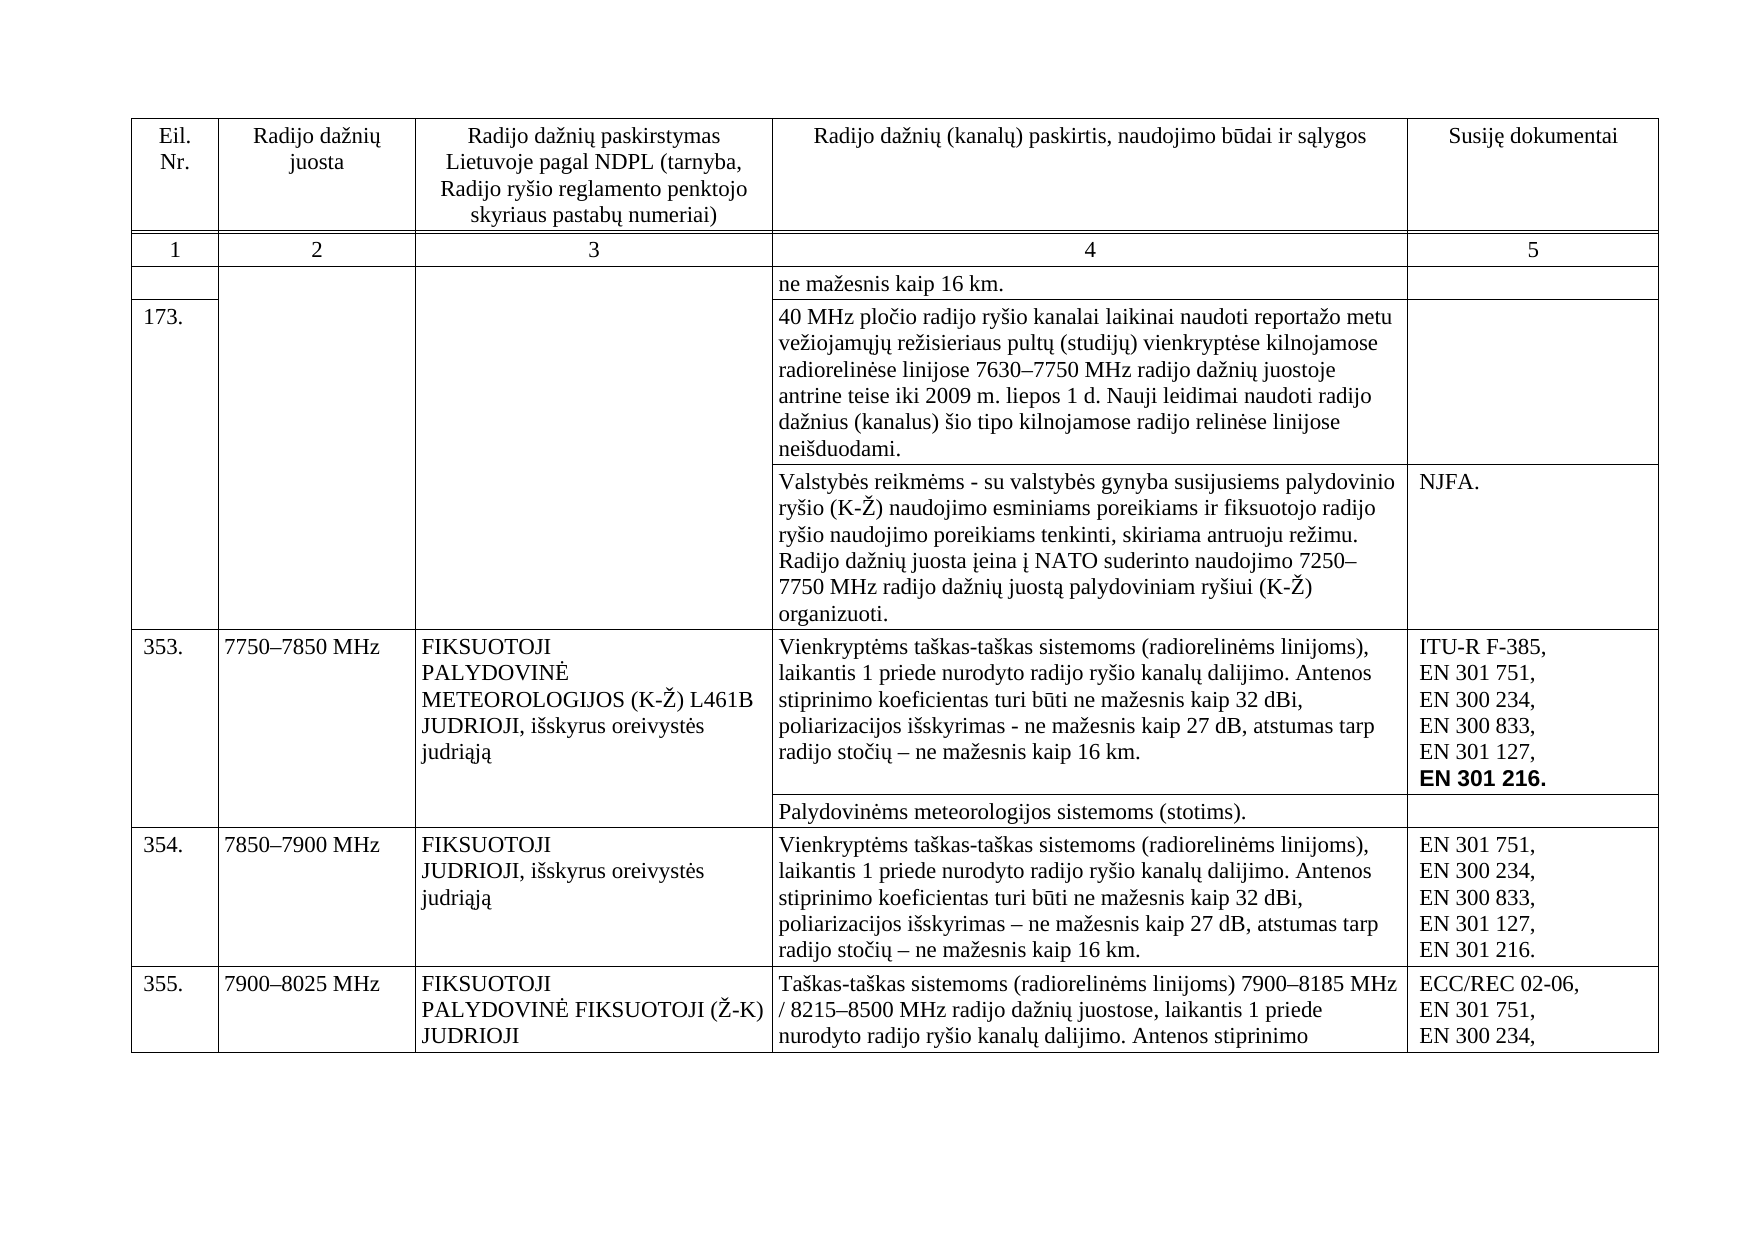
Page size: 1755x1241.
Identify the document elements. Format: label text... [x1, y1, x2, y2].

table_header Eil. Nr. [132, 119, 218, 230]
table_cell 2 [219, 234, 415, 266]
table_cell [1408, 267, 1658, 299]
table_cell EN 301 751, EN 300 234, EN 300 833, EN 301 127, EN 301 216. [1408, 828, 1658, 966]
table_cell 7900–8025 MHz [219, 967, 415, 1052]
table_cell NJFA. [1408, 465, 1658, 629]
table_cell 1 [132, 234, 218, 266]
table_cell Vienkryptėms taškas-taškas sistemoms (radiorelinėms linijoms), laikantis 1 priede nurodyto radijo ryšio kanalų dalijimo. Antenos stiprinimo koeficientas turi būti ne mažesnis kaip 32 dBi, poliarizacijos išskyrimas – ne mažesnis kaip 27 dB, atstumas tarp radijo stočių – ne mažesnis kaip 16 km. [773, 828, 1407, 966]
table_cell Taškas-taškas sistemoms (radiorelinėms linijoms) 7900–8185 MHz / 8215–8500 MHz radijo dažnių juostose, laikantis 1 priede nurodyto radijo ryšio kanalų dalijimo. Antenos stiprinimo [773, 967, 1407, 1052]
table_cell [1408, 300, 1658, 464]
table_cell Palydovinėms meteorologijos sistemoms (stotims). [773, 795, 1407, 827]
table_cell ne mažesnis kaip 16 km. [773, 267, 1407, 299]
table_cell 354. [132, 828, 218, 966]
table_cell FIKSUOTOJI JUDRIOJI, išskyrus oreivystės judriąją [416, 828, 772, 966]
table_cell [1408, 795, 1658, 827]
table_header Radijo dažnių juosta [219, 119, 415, 230]
table_cell 353. [132, 630, 218, 827]
table_cell [219, 267, 415, 629]
table_cell [132, 267, 218, 299]
table_cell 3 [416, 234, 772, 266]
table_cell 173. [132, 300, 218, 629]
table_cell ECC/REC 02-06, EN 301 751, EN 300 234, [1408, 967, 1658, 1052]
table_cell 355. [132, 967, 218, 1052]
table_header Radijo dažnių paskirstymas Lietuvoje pagal NDPL (tarnyba, Radijo ryšio reglamento penktojo skyriaus pastabų numeriai) [416, 119, 772, 230]
table_header Susiję dokumentai [1408, 119, 1658, 230]
table_header Radijo dažnių (kanalų) paskirtis, naudojimo būdai ir sąlygos [773, 119, 1407, 230]
table_cell Vienkryptėms taškas-taškas sistemoms (radiorelinėms linijoms), laikantis 1 priede nurodyto radijo ryšio kanalų dalijimo. Antenos stiprinimo koeficientas turi būti ne mažesnis kaip 32 dBi, poliarizacijos išskyrimas - ne mažesnis kaip 27 dB, atstumas tarp radijo stočių – ne mažesnis kaip 16 km. [773, 630, 1407, 794]
table_cell 4 [773, 234, 1407, 266]
table_cell [416, 267, 772, 629]
table_cell FIKSUOTOJI PALYDOVINĖ METEOROLOGIJOS (K-Ž) L461B JUDRIOJI, išskyrus oreivystės judriąją [416, 630, 772, 827]
table_cell 7850–7900 MHz [219, 828, 415, 966]
table_cell 5 [1408, 234, 1658, 266]
table_cell Valstybės reikmėms - su valstybės gynyba susijusiems palydovinio ryšio (K-Ž) naudojimo esminiams poreikiams ir fiksuotojo radijo ryšio naudojimo poreikiams tenkinti, skiriama antruoju režimu. Radijo dažnių juosta įeina į NATO suderinto naudojimo 7250–7750 MHz radijo dažnių juostą palydoviniam ryšiui (K-Ž) organizuoti. [773, 465, 1407, 629]
table_cell 7750–7850 MHz [219, 630, 415, 827]
table_cell ITU-R F-385, EN 301 751, EN 300 234, EN 300 833, EN 301 127, EN 301 216. [1408, 630, 1658, 794]
table_cell 40 MHz pločio radijo ryšio kanalai laikinai naudoti reportažo metu vežiojamųjų režisieriaus pultų (studijų) vienkryptėse kilnojamose radiorelinėse linijose 7630–7750 MHz radijo dažnių juostoje antrine teise iki 2009 m. liepos 1 d. Nauji leidimai naudoti radijo dažnius (kanalus) šio tipo kilnojamose radijo relinėse linijose neišduodami. [773, 300, 1407, 464]
table_cell FIKSUOTOJI PALYDOVINĖ FIKSUOTOJI (Ž-K) JUDRIOJI [416, 967, 772, 1052]
